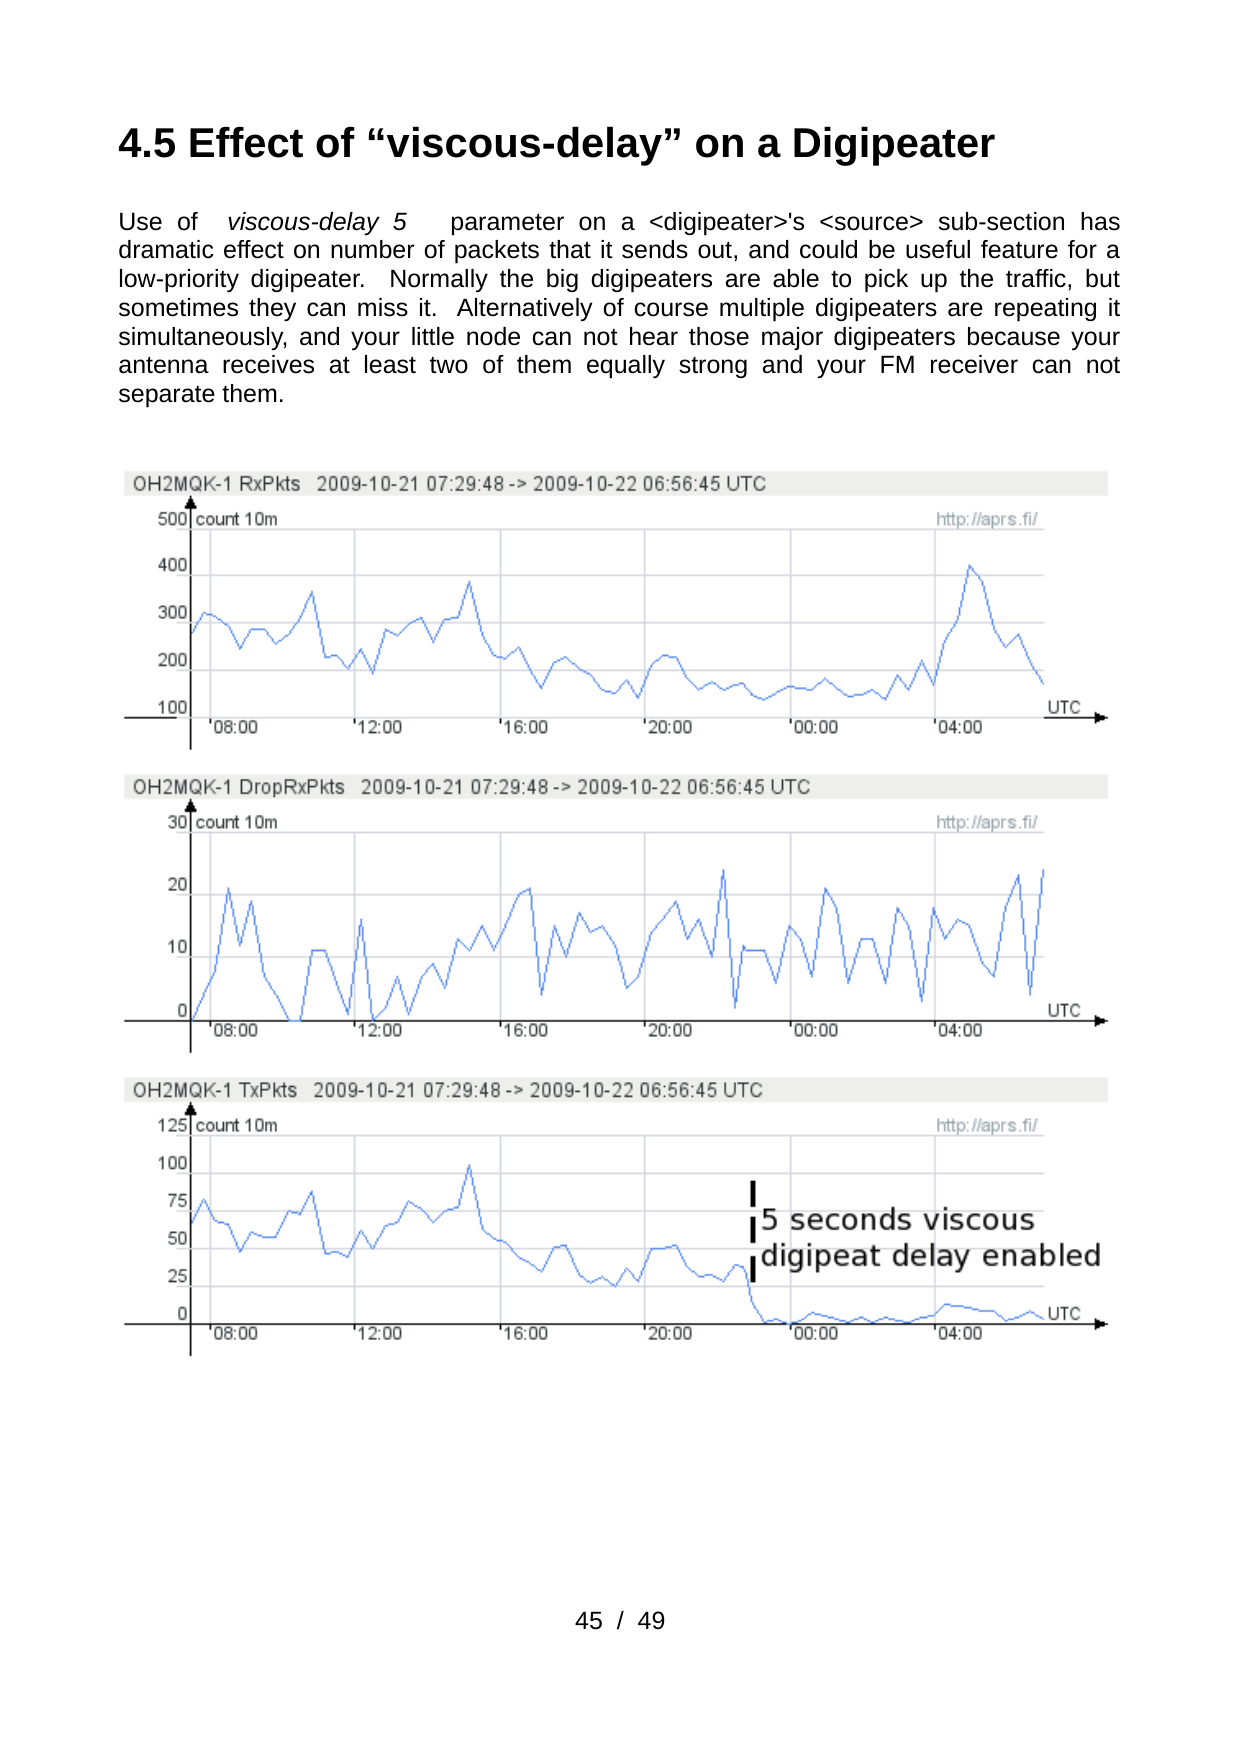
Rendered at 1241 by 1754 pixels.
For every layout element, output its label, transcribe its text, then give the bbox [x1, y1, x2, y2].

picture [118, 460, 1123, 1358]
subtitle Effect of “viscous-delay” on a Digipeater [118, 118, 1122, 166]
text Use of viscous-delay 5 parameter on a <digipeater>'s <source> sub-section has dramatic effect on number of packets that it sends out, and could be useful feature for a low-priority digipeater. Normally the big digipeaters are able to pick up the traffic, but sometimes they can miss it. Alternatively of course multiple digipeaters are repeating it simultaneously, and your little node can not hear those major digipeaters because your antenna receives at least two of them equally strong and your FM receiver can not separate them. [118, 207, 1122, 408]
